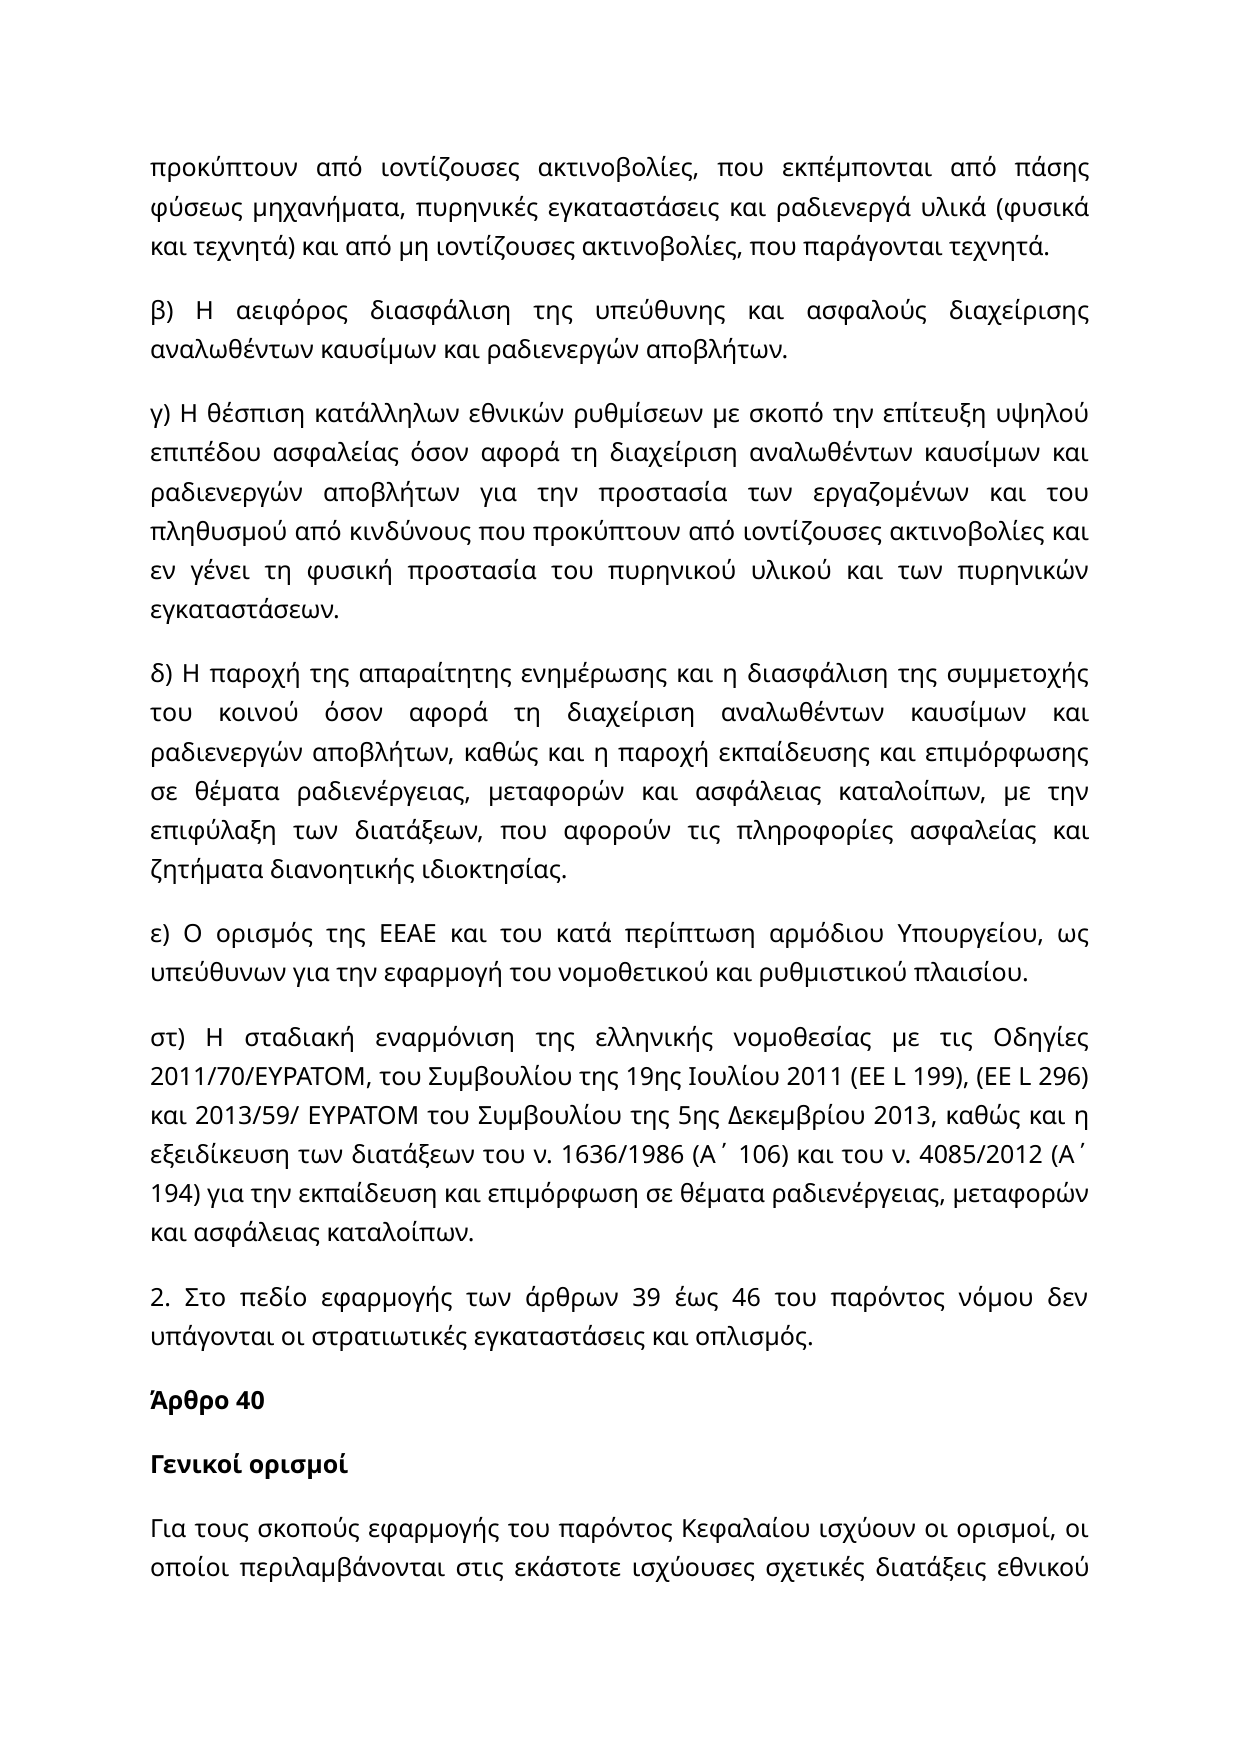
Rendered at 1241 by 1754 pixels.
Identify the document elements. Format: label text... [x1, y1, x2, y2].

text προκύπτουν από ιοντίζουσες ακτινοβολίες, που εκπέμπονται από πάσης φύσεως μηχανήματα, πυρηνικές εγκαταστάσεις και ραδιενεργά υλικά (φυσικά και τεχνητά) και από μη ιοντίζουσες ακτινοβολίες, που παράγονται τεχνητά. [150, 150, 1090, 262]
text δ) Η παροχή της απαραίτητης ενημέρωσης και η διασφάλιση της συμμετοχής του κοινού όσον αφορά τη διαχείριση αναλωθέντων καυσίμων και ραδιενεργών αποβλήτων, καθώς και η παροχή εκπαίδευσης και επιμόρφωσης σε θέματα ραδιενέργειας, μεταφορών και ασφάλειας καταλοίπων, με την επιφύλαξη των διατάξεων, που αφορούν τις πληροφορίες ασφαλείας και ζητήματα διανοητικής ιδιοκτησίας. [150, 656, 1090, 886]
text Άρθρο 40 [150, 1382, 1090, 1417]
text στ) Η σταδιακή εναρμόνιση της ελληνικής νομοθεσίας με τις Οδηγίες 2011/70/ΕΥΡΑΤΟΜ, του Συμβουλίου της 19ης Ιουλίου 2011 (ΕΕ L 199), (ΕΕ L 296) και 2013/59/ ΕΥΡΑΤΟΜ του Συμβουλίου της 5ης Δεκεμβρίου 2013, καθώς και η εξειδίκευση των διατάξεων του ν. 1636/1986 (A΄ 106) και του ν. 4085/2012 (A΄ 194) για την εκπαίδευση και επιμόρφωση σε θέματα ραδιενέργειας, μεταφορών και ασφάλειας καταλοίπων. [150, 1019, 1090, 1249]
text γ) Η θέσπιση κατάλληλων εθνικών ρυθμίσεων με σκοπό την επίτευξη υψηλού επιπέδου ασφαλείας όσον αφορά τη διαχείριση αναλωθέντων καυσίμων και ραδιενεργών αποβλήτων για την προστασία των εργαζομένων και του πληθυσμού από κινδύνους που προκύπτουν από ιοντίζουσες ακτινοβολίες και εν γένει τη φυσική προστασία του πυρηνικού υλικού και των πυρηνικών εγκαταστάσεων. [150, 396, 1090, 626]
text ε) Ο ορισμός της ΕΕΑΕ και του κατά περίπτωση αρμόδιου Υπουργείου, ως υπεύθυνων για την εφαρμογή του νομοθετικού και ρυθμιστικού πλαισίου. [150, 916, 1090, 989]
text Γενικοί ορισμοί [150, 1447, 1090, 1481]
text β) Η αειφόρος διασφάλιση της υπεύθυνης και ασφαλούς διαχείρισης αναλωθέντων καυσίμων και ραδιενεργών αποβλήτων. [150, 292, 1090, 366]
text 2. Στο πεδίο εφαρμογής των άρθρων 39 έως 46 του παρόντος νόμου δεν υπάγονται οι στρατιωτικές εγκαταστάσεις και οπλισμός. [150, 1279, 1090, 1352]
text Για τους σκοπούς εφαρμογής του παρόντος Κεφαλαίου ισχύουν οι ορισμοί, οι οποίοι περιλαμβάνονται στις εκάστοτε ισχύουσες σχετικές διατάξεις εθνικού [150, 1511, 1090, 1584]
